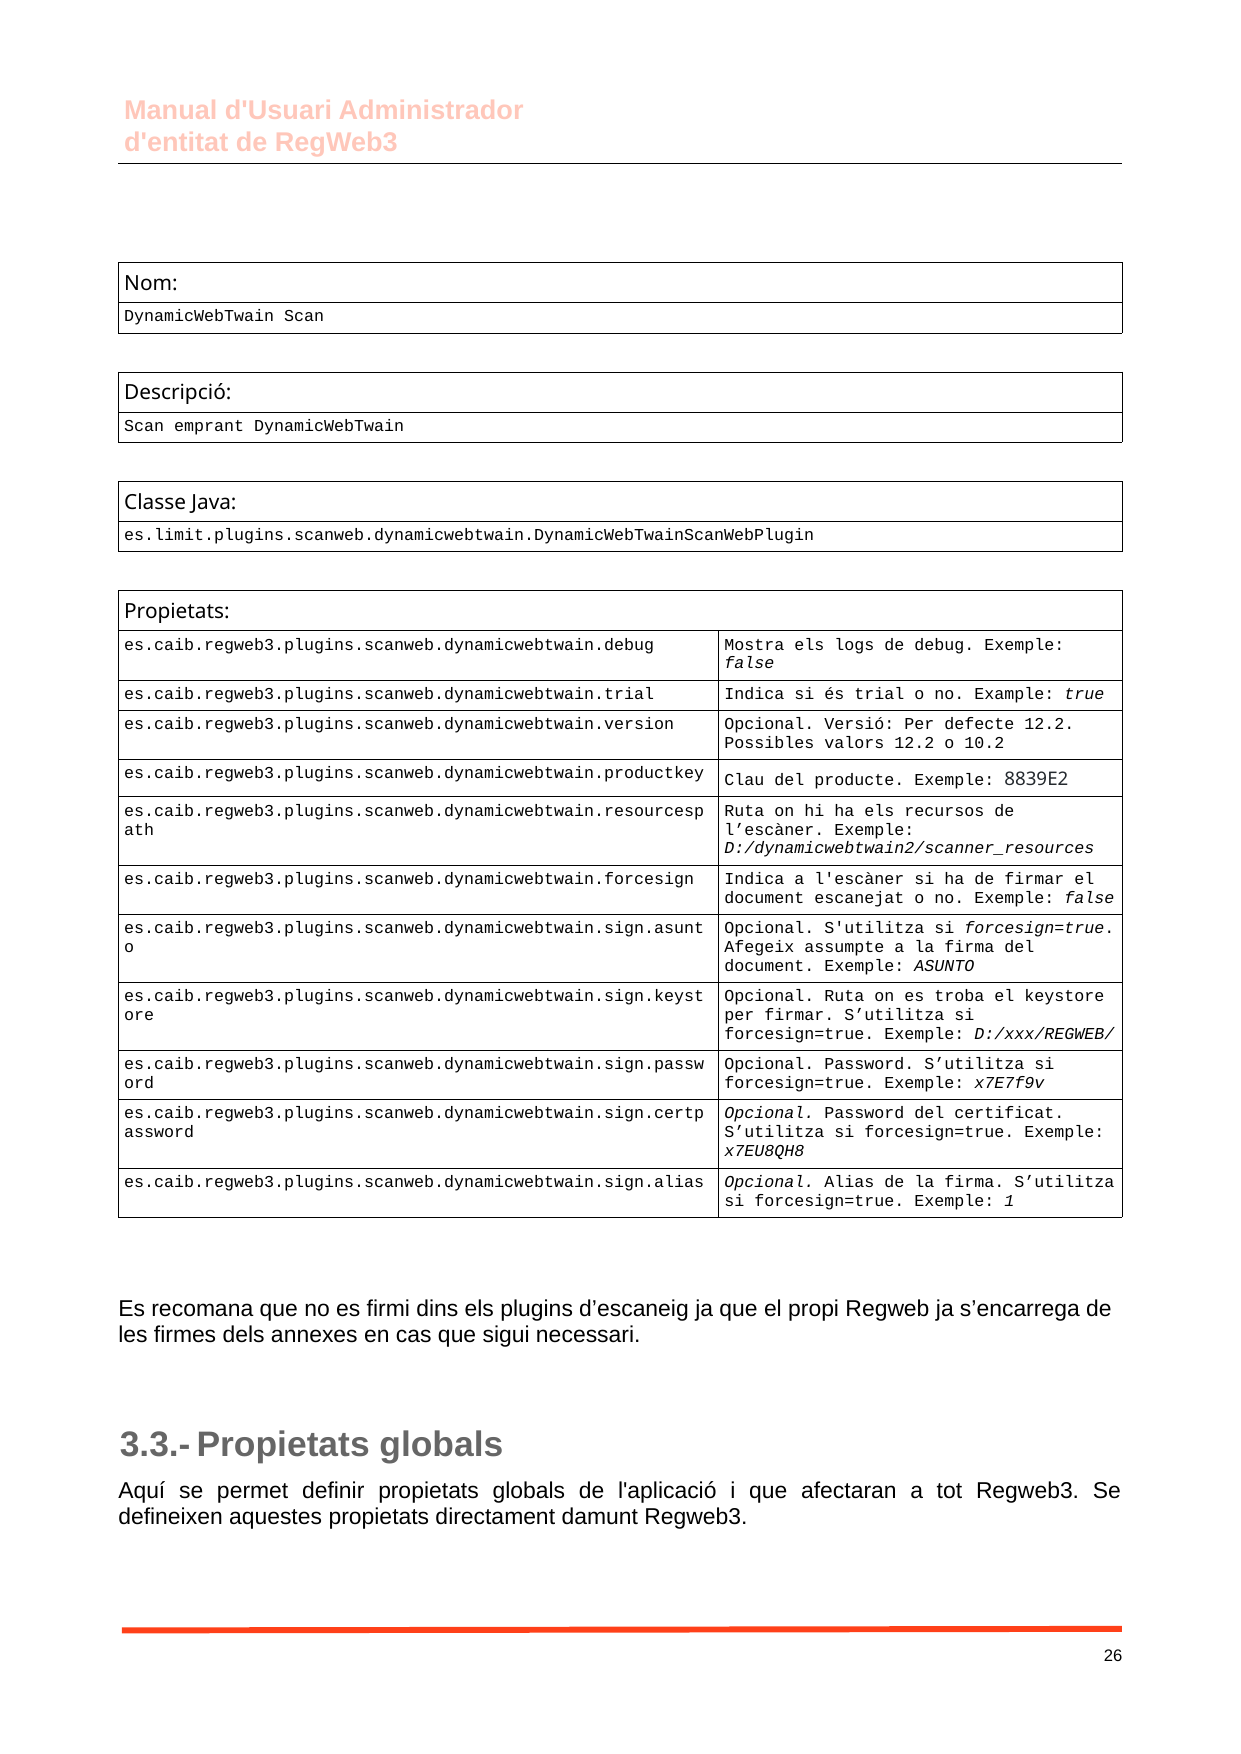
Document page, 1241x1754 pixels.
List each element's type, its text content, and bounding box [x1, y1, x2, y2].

text Aquí se permet definir propietats globals de l'aplicació i que afectaran a tot Regweb3. Se defineixen aquestes propietats directament damunt Regweb3. [118, 1477, 1122, 1529]
table_cell es.caib.regweb3.plugins.scanweb.dynamicwebtwain.sign.alias [119, 1169, 718, 1217]
table_cell Ruta on hi ha els recursos de l’escàner. Exemple: D:/dynamicwebtwain2/scanner_resources [719, 797, 1122, 864]
table_cell Indica a l'escàner si ha de firmar el document escanejat o no. Exemple: false [719, 866, 1122, 914]
table_cell Opcional. Versió: Per defecte 12.2. Possibles valors 12.2 o 10.2 [719, 711, 1122, 759]
text Es recomana que no es firmi dins els plugins d’escaneig ja que el propi Regweb ja s’encarrega de les firmes dels annexes en cas que sigui necessari. [118, 1294, 1122, 1347]
table_cell es.caib.regweb3.plugins.scanweb.dynamicwebtwain.sign.password [119, 1051, 718, 1099]
table_cell es.caib.regweb3.plugins.scanweb.dynamicwebtwain.forcesign [119, 866, 718, 914]
table_cell Scan emprant DynamicWebTwain [119, 413, 1122, 442]
table_cell Opcional. Ruta on es troba el keystore per firmar. S’utilitza si forcesign=true. Exemple: D:/xxx/REGWEB/ [719, 983, 1122, 1050]
table_cell es.caib.regweb3.plugins.scanweb.dynamicwebtwain.sign.keystore [119, 983, 718, 1050]
table_cell es.caib.regweb3.plugins.scanweb.dynamicwebtwain.version [119, 711, 718, 759]
table_header Descripció: [119, 373, 1122, 412]
table_cell es.caib.regweb3.plugins.scanweb.dynamicwebtwain.resourcespath [119, 797, 718, 864]
table_cell DynamicWebTwain Scan [119, 303, 1122, 333]
table_cell Opcional. S'utilitza si forcesign=true. Afegeix assumpte a la firma del document. Exemple: ASUNTO [719, 915, 1122, 982]
table_cell Opcional. Password. S’utilitza si forcesign=true. Exemple: x7E7f9v [719, 1051, 1122, 1099]
table_header Nom: [119, 263, 1122, 302]
table_cell Indica si és trial o no. Example: true [719, 681, 1122, 710]
table_header Classe Java: [119, 482, 1122, 521]
table_cell Opcional. Password del certificat. S’utilitza si forcesign=true. Exemple: x7EU8QH8 [719, 1100, 1122, 1167]
table_cell Opcional. Alias de la firma. S’utilitza si forcesign=true. Exemple: 1 [719, 1169, 1122, 1217]
table_cell es.caib.regweb3.plugins.scanweb.dynamicwebtwain.sign.asunto [119, 915, 718, 982]
table_cell Mostra els logs de debug. Exemple: false [719, 631, 1122, 679]
table_cell Clau del producte. Exemple: 8839E2 [719, 760, 1122, 796]
table_cell es.caib.regweb3.plugins.scanweb.dynamicwebtwain.sign.certpassword [119, 1100, 718, 1167]
table_cell es.caib.regweb3.plugins.scanweb.dynamicwebtwain.productkey [119, 760, 718, 796]
table_cell es.caib.regweb3.plugins.scanweb.dynamicwebtwain.debug [119, 631, 718, 679]
table_cell es.limit.plugins.scanweb.dynamicwebtwain.DynamicWebTwainScanWebPlugin [119, 522, 1122, 551]
table_header Propietats: [119, 591, 1122, 630]
subtitle Propietats globals [119, 1423, 1122, 1464]
table_cell es.caib.regweb3.plugins.scanweb.dynamicwebtwain.trial [119, 681, 718, 710]
